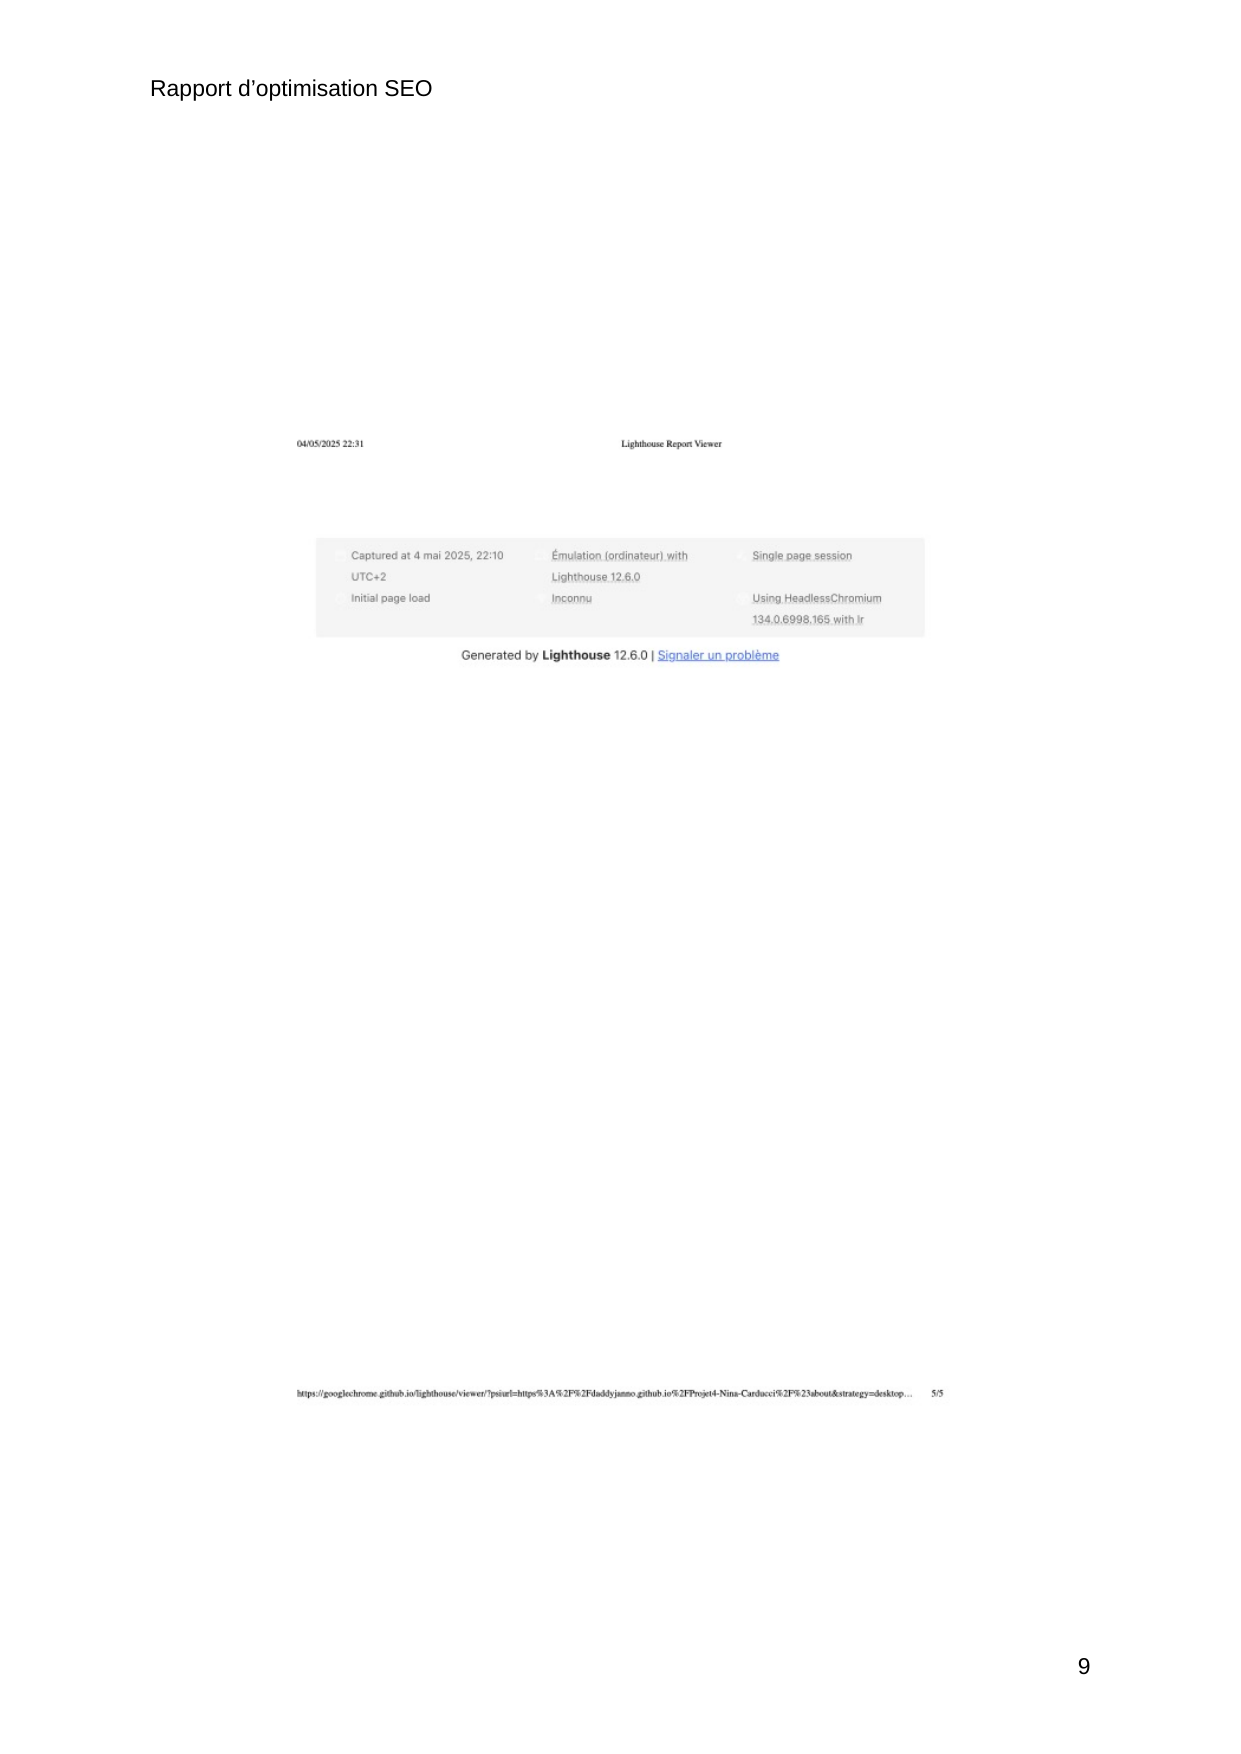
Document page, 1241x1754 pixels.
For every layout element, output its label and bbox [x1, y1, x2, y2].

picture [269, 421, 971, 1416]
